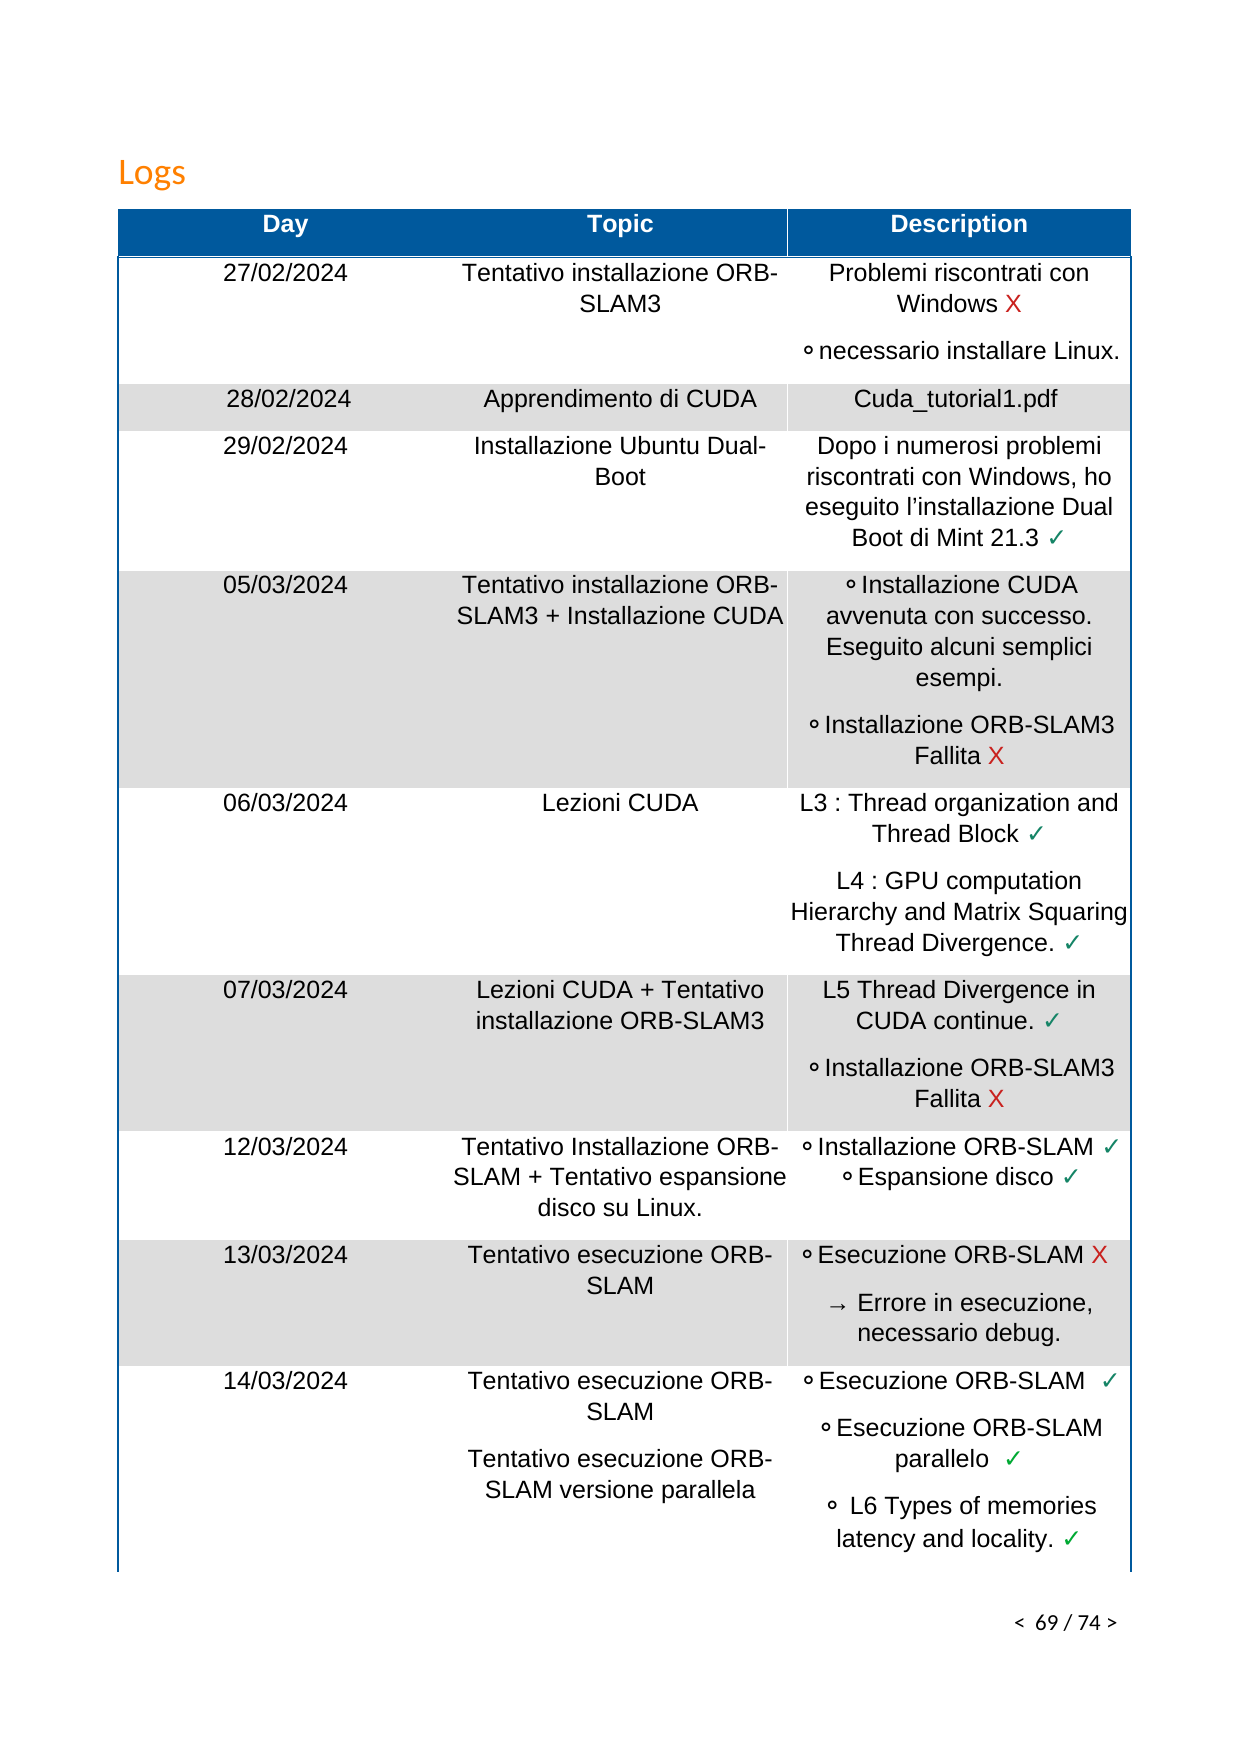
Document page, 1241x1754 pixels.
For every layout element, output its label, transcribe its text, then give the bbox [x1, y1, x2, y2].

table_cell Dopo i numerosi problemi riscontrati con Windows, ho eseguito l’installazione Dual Boot di Mint 21.3 ✓ [788, 431, 1130, 571]
table_cell L5 Thread Divergence in CUDA continue. ✓ ⚬Installazione ORB-SLAM3 Fallita X [788, 975, 1130, 1131]
subtitle Logs [118, 148, 1122, 193]
table_cell ⚬Esecuzione ORB-SLAM X → Errore in esecuzione, necessario debug. [788, 1240, 1130, 1366]
table_cell 05/03/2024 [119, 571, 453, 788]
table_cell 06/03/2024 [119, 788, 453, 975]
table_cell Tentativo esecuzione ORB-SLAM [453, 1240, 787, 1366]
table_cell 29/02/2024 [119, 431, 453, 571]
table_cell Tentativo installazione ORB-SLAM3 + Installazione CUDA [453, 571, 787, 788]
table_cell Tentativo esecuzione ORB-SLAM Tentativo esecuzione ORB-SLAM versione parallela [453, 1366, 787, 1572]
table_header Description [788, 209, 1131, 256]
table_cell Apprendimento di CUDA [453, 384, 787, 431]
table_cell ⚬Installazione CUDA avvenuta con successo. Eseguito alcuni semplici esempi. ⚬Installazione ORB-SLAM3 Fallita X [788, 571, 1130, 788]
table_cell 28/02/2024 [119, 384, 453, 431]
table_cell 14/03/2024 [119, 1366, 453, 1572]
table_header Topic [453, 209, 787, 256]
table_cell 07/03/2024 [119, 975, 453, 1131]
table_header Day [118, 209, 453, 256]
table_cell L3 : Thread organization and Thread Block ✓ L4 : GPU computation Hierarchy and Matrix Squaring Thread Divergence. ✓ [788, 788, 1130, 975]
table_cell Cuda_tutorial1.pdf [788, 384, 1130, 431]
table_cell 27/02/2024 [119, 258, 453, 383]
table_cell ⚬Installazione ORB-SLAM ✓ ⚬Espansione disco ✓ [788, 1131, 1130, 1240]
table_cell 13/03/2024 [119, 1240, 453, 1366]
table_cell ⚬Esecuzione ORB-SLAM ✓ ⚬Esecuzione ORB-SLAM parallelo ✓ ⚬ L6 Types of memories latency and locality. ✓ [788, 1366, 1130, 1572]
table_cell Lezioni CUDA + Tentativo installazione ORB-SLAM3 [453, 975, 787, 1131]
table_cell Problemi riscontrati con Windows X ⚬necessario installare Linux. [788, 258, 1130, 383]
table_cell Lezioni CUDA [453, 788, 787, 975]
table_cell 12/03/2024 [119, 1131, 453, 1240]
table_cell Tentativo Installazione ORB-SLAM + Tentativo espansione disco su Linux. [453, 1131, 787, 1240]
table_cell Installazione Ubuntu Dual-Boot [453, 431, 787, 571]
table_cell Tentativo installazione ORB-SLAM3 [453, 258, 787, 383]
